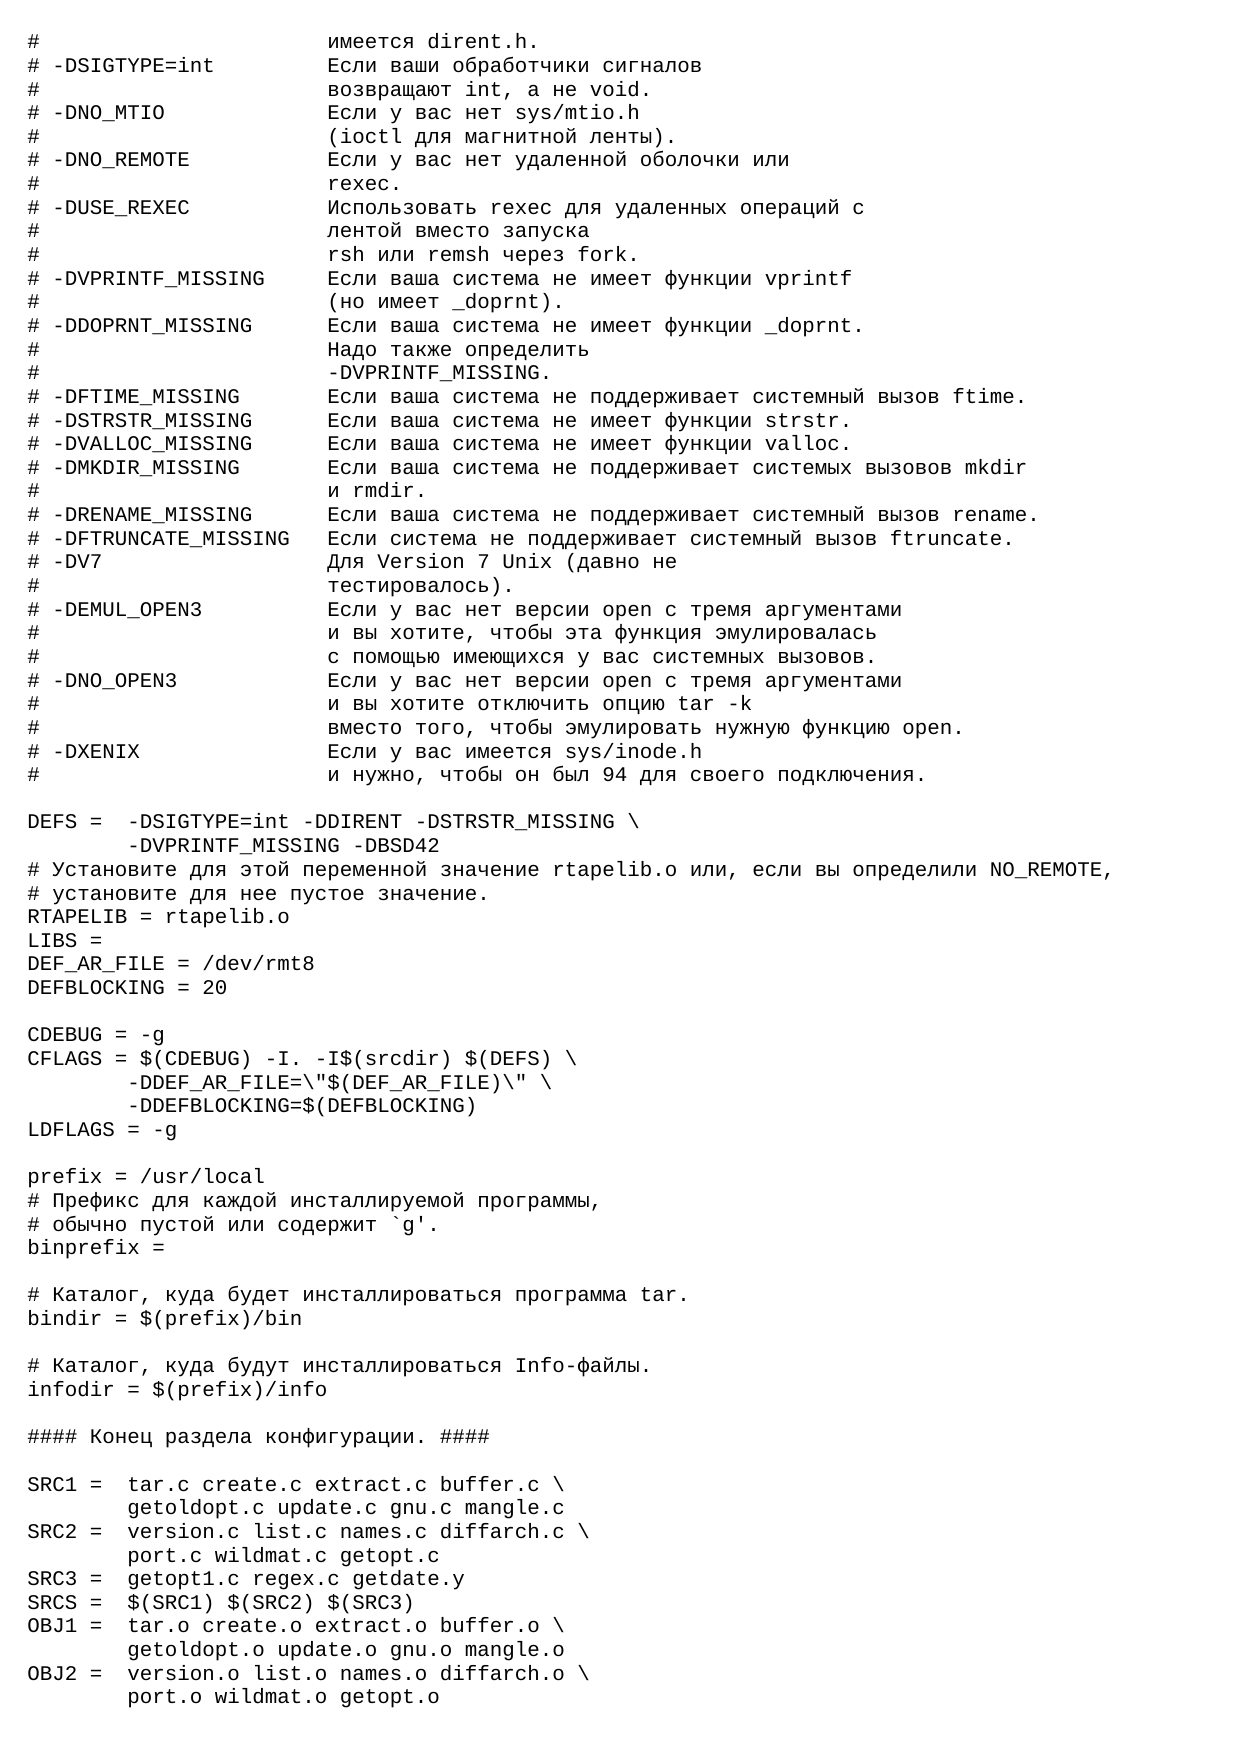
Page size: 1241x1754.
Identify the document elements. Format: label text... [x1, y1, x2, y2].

text #### Конец раздела конфигурации. #### [27, 1426, 1185, 1450]
text # -DXENIX Если у вас имеется sys/inode.h [27, 741, 1185, 764]
text # (но имеет _doprnt). [27, 291, 1185, 315]
text # и вы хотите, чтобы эта функция эмулировалась [27, 622, 1185, 646]
text # -DVPRINTF_MISSING. [27, 362, 1185, 386]
text # -DEMUL_OPEN3 Если у вас нет версии open с тремя аргументами [27, 599, 1185, 622]
text getoldopt.c update.c gnu.c mangle.c [27, 1497, 1185, 1521]
text DEFS = -DSIGTYPE=int -DDIRENT -DSTRSTR_MISSING \ [27, 812, 1185, 835]
text # -DV7 Для Version 7 Unix (давно не [27, 551, 1185, 575]
text port.o wildmat.o getopt.o [27, 1686, 1185, 1710]
text # лентой вместо запуска [27, 220, 1185, 244]
text CDEBUG = -g [27, 1024, 1185, 1048]
text # установите для нее пустое значение. [27, 882, 1185, 906]
text # -DNO_OPEN3 Если у вас нет версии open с тремя аргументами [27, 670, 1185, 693]
text # rsh или remsh через fork. [27, 244, 1185, 268]
text # Каталог, куда будут инсталлироваться Info-файлы. [27, 1355, 1185, 1379]
text -DDEFBLOCKING=$(DEFBLOCKING) [27, 1095, 1185, 1119]
text LDFLAGS = -g [27, 1119, 1185, 1143]
text # -DSIGTYPE=int Если ваши обработчики сигналов [27, 55, 1185, 78]
text # и вы хотите отключить опцию tar -k [27, 693, 1185, 717]
text SRC1 = tar.c create.c extract.c buffer.c \ [27, 1474, 1185, 1497]
text # -DUSE_REXEC Использовать rexec для удаленных операций с [27, 197, 1185, 220]
text # вместо того, чтобы эмулировать нужную функцию open. [27, 717, 1185, 741]
text # и нужно, чтобы он был 94 для своего подключения. [27, 764, 1185, 788]
text # тестировалось). [27, 575, 1185, 599]
text # -DMKDIR_MISSING Если ваша система не поддерживает системых вызовов mkdir [27, 457, 1185, 481]
text # с помощью имеющихся у вас системных вызовов. [27, 646, 1185, 670]
text port.c wildmat.c getopt.c [27, 1544, 1185, 1568]
text # (ioctl для магнитной ленты). [27, 126, 1185, 149]
text DEFBLOCKING = 20 [27, 977, 1185, 1001]
text prefix = /usr/local [27, 1166, 1185, 1190]
text # -DRENAME_MISSING Если ваша система не поддерживает системный вызов rename. [27, 504, 1185, 528]
text SRC3 = getopt1.c regex.c getdate.y [27, 1568, 1185, 1592]
text # -DDOPRNT_MISSING Если ваша система не имеет функции _doprnt. [27, 315, 1185, 339]
text RTAPELIB = rtapelib.o [27, 906, 1185, 930]
text OBJ1 = tar.o create.o extract.o buffer.o \ [27, 1616, 1185, 1639]
text # Префикс для каждой инсталлируемой программы, [27, 1190, 1185, 1213]
text # Каталог, куда будет инсталлироваться программа tar. [27, 1284, 1185, 1308]
text bindir = $(prefix)/bin [27, 1308, 1185, 1332]
text # -DSTRSTR_MISSING Если ваша система не имеет функции strstr. [27, 409, 1185, 433]
text # -DNO_REMOTE Если у вас нет удаленной оболочки или [27, 149, 1185, 173]
text -DDEF_AR_FILE=\"$(DEF_AR_FILE)\" \ [27, 1072, 1185, 1095]
text # и rmdir. [27, 481, 1185, 504]
text CFLAGS = $(CDEBUG) -I. -I$(srcdir) $(DEFS) \ [27, 1048, 1185, 1072]
text # Установите для этой переменной значение rtapelib.o или, если вы определили NO_REMOTE, [27, 859, 1185, 882]
text -DVPRINTF_MISSING -DBSD42 [27, 835, 1185, 859]
text # возвращают int, а не void. [27, 78, 1185, 102]
text # -DNO_MTIO Если у вас нет sys/mtio.h [27, 102, 1185, 126]
text getoldopt.o update.o gnu.o mangle.o [27, 1639, 1185, 1663]
text DEF_AR_FILE = /dev/rmt8 [27, 953, 1185, 977]
text SRCS = $(SRC1) $(SRC2) $(SRC3) [27, 1592, 1185, 1616]
text OBJ2 = version.o list.o names.o diffarch.o \ [27, 1663, 1185, 1686]
text infodir = $(prefix)/info [27, 1379, 1185, 1403]
text # rexec. [27, 173, 1185, 197]
text # -DFTIME_MISSING Если ваша система не поддерживает системный вызов ftime. [27, 386, 1185, 409]
text binprefix = [27, 1237, 1185, 1261]
text # -DVPRINTF_MISSING Если ваша система не имеет функции vprintf [27, 268, 1185, 291]
text LIBS = [27, 930, 1185, 953]
text # -DFTRUNCATE_MISSING Если система не поддерживает системный вызов ftruncate. [27, 528, 1185, 551]
text # имеется dirent.h. [27, 31, 1185, 55]
text # обычно пустой или содержит `g'. [27, 1213, 1185, 1237]
text # -DVALLOC_MISSING Если ваша система не имеет функции valloc. [27, 433, 1185, 457]
text # Надо также определить [27, 339, 1185, 362]
text SRC2 = version.c list.c names.c diffarch.c \ [27, 1521, 1185, 1544]
